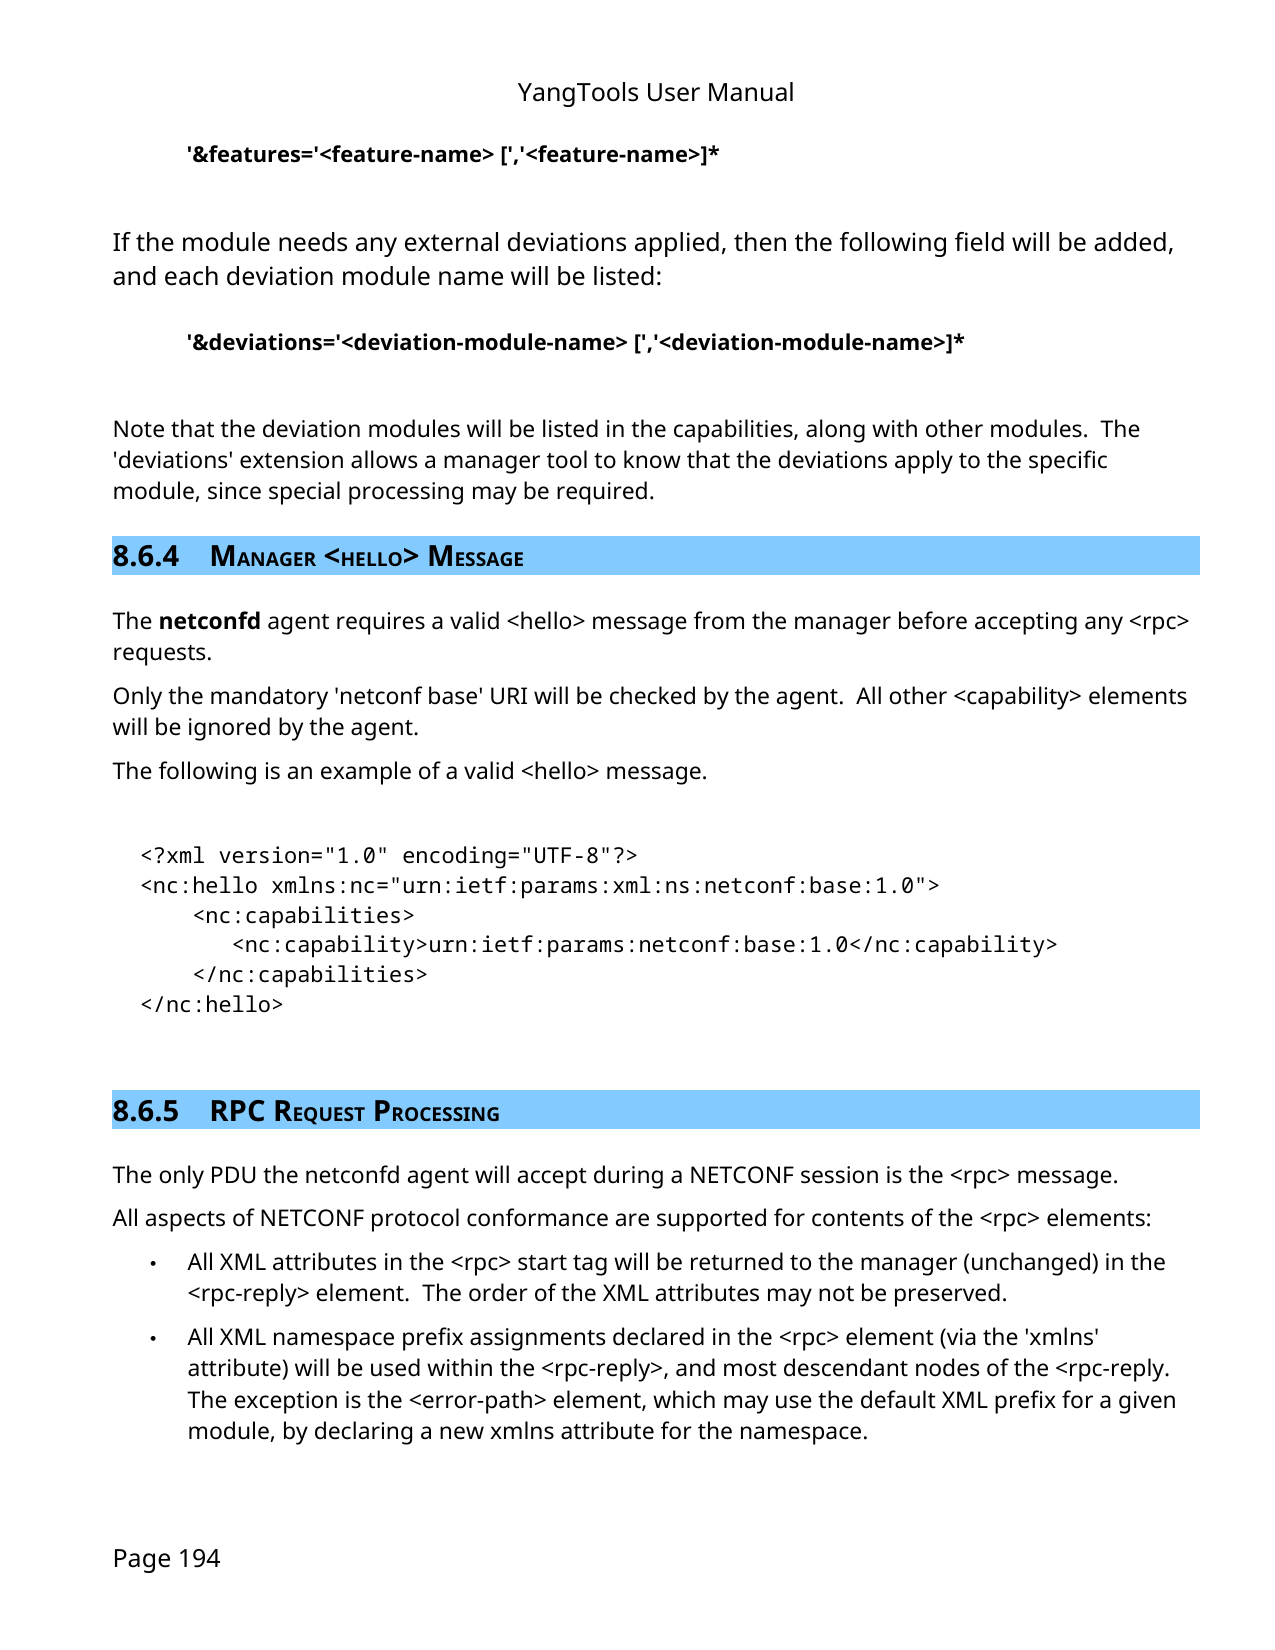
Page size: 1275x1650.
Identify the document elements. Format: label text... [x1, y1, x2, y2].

text The only PDU the netconfd agent will accept during a NETCONF session is the <rpc> message. [112, 1159, 1200, 1190]
list All XML namespace prefix assignments declared in the <rpc> element (via the 'xmlns' attribute) will be used within the <rpc-reply>, and most descendant nodes of the <rpc-reply. The exception is the <error-path> element, which may use the default XML prefix for a given module, by declaring a new xmlns attribute for the namespace. [150, 1321, 1200, 1446]
subtitle RPC Request Processing [112, 1090, 1200, 1129]
text If the module needs any external deviations applied, then the following field will be added, and each deviation module name will be listed: [112, 224, 1200, 293]
text '&deviations='<deviation-module-name> [','<deviation-module-name>]* [112, 327, 1200, 357]
text Only the mandatory 'netconf base' URI will be checked by the agent. All other <capability> elements will be ignored by the agent. [112, 679, 1200, 742]
text <?xml version="1.0" encoding="UTF-8"?> <nc:hello xmlns:nc="urn:ietf:params:xml:ns:netconf:base:1.0"> <nc:capabilities> <nc:capability>urn:ietf:params:netconf:base:1.0</nc:capability> </nc:capabilities> </nc:hello> [139, 840, 1200, 1019]
text The following is an example of a valid <hello> message. [112, 754, 1200, 786]
text All aspects of NETCONF protocol conformance are supported for contents of the <rpc> elements: [112, 1202, 1200, 1234]
text Note that the deviation modules will be listed in the capabilities, along with other modules. The 'deviations' extension allows a manager tool to know that the deviations apply to the specific module, since special processing may be required. [112, 413, 1200, 507]
text The netconfd agent requires a valid <hello> message from the manager before accepting any <rpc> requests. [112, 604, 1200, 667]
list All XML attributes in the <rpc> start tag will be returned to the manager (unchanged) in the <rpc-reply> element. The order of the XML attributes may not be preserved. [150, 1246, 1200, 1309]
text '&features='<feature-name> [','<feature-name>]* [112, 138, 1200, 168]
subtitle Manager <hello> Message [112, 536, 1200, 575]
